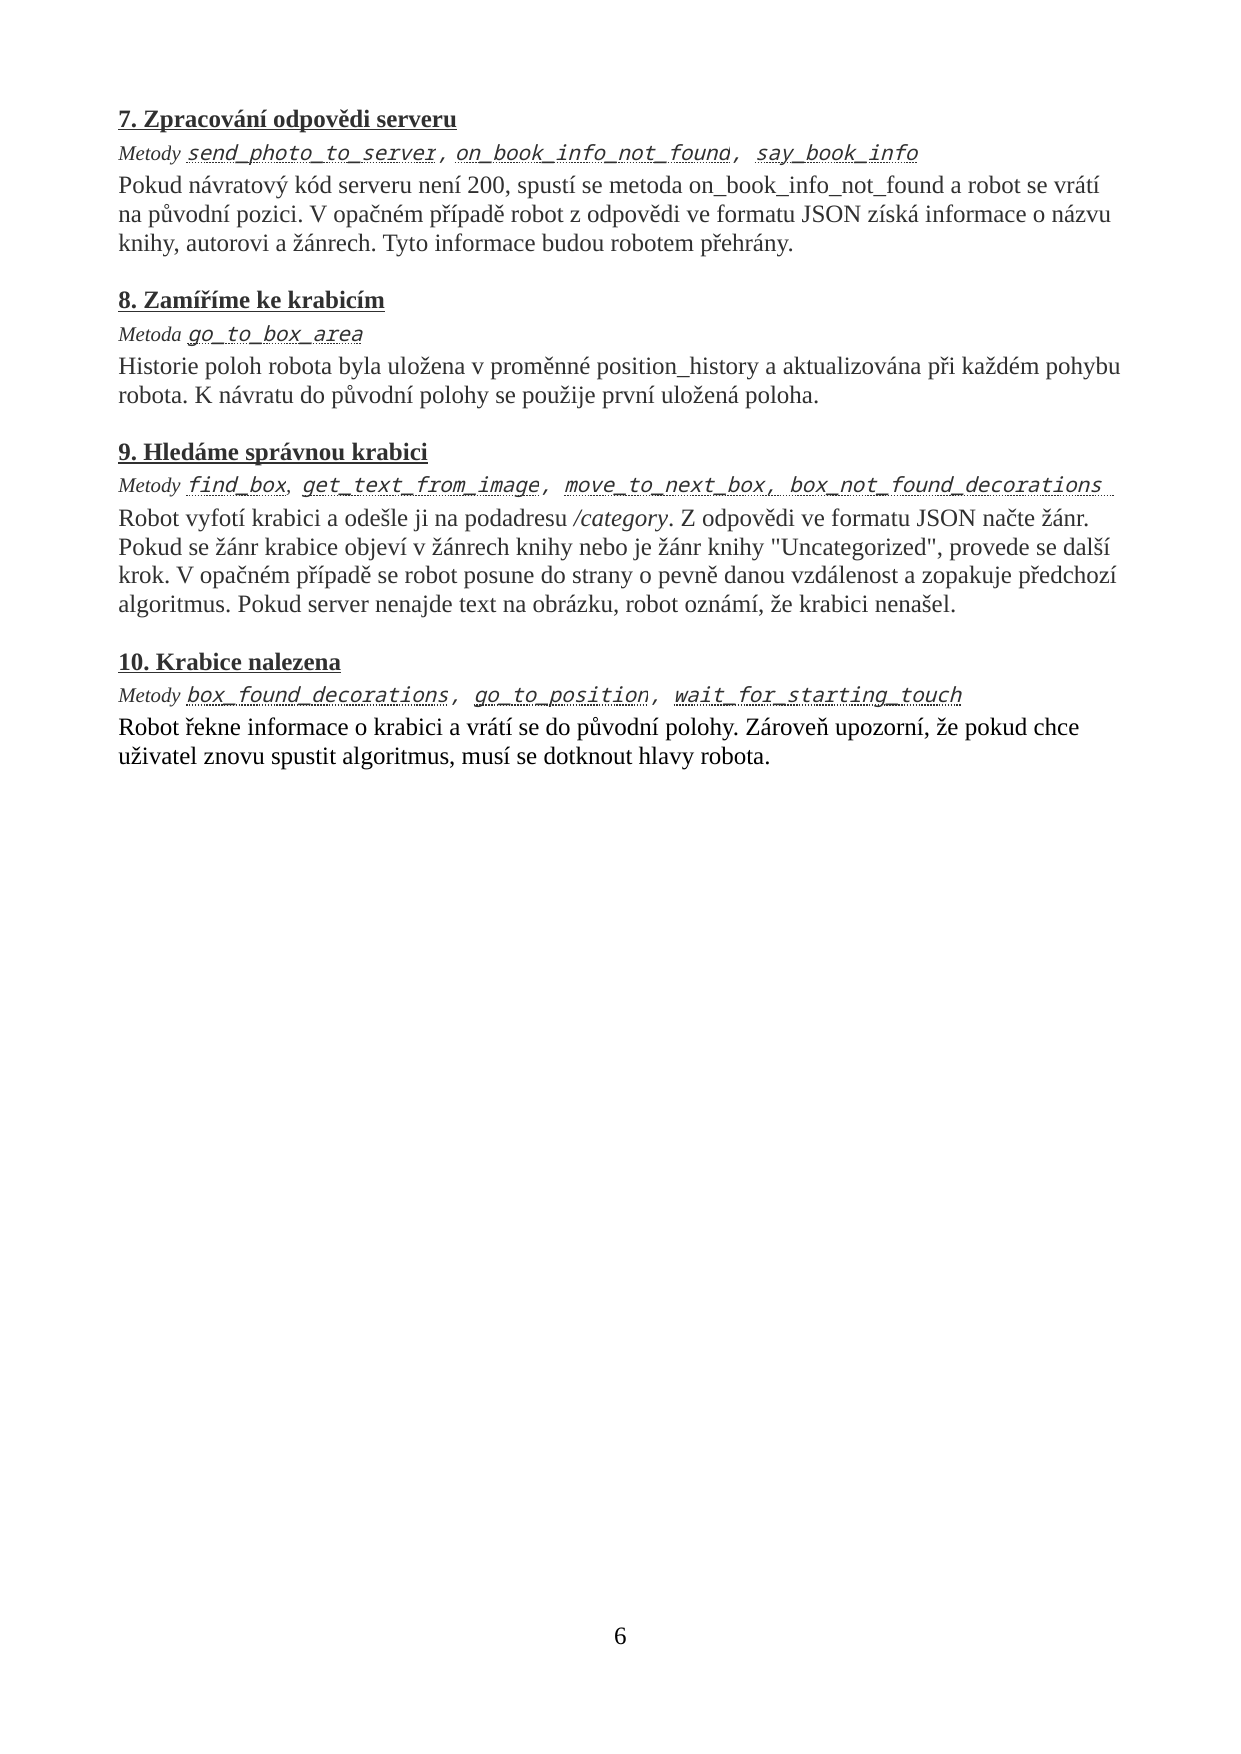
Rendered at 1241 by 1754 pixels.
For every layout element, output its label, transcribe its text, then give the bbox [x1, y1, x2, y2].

text Metody box_found_decorations, go_to_position, wait_for_starting_touch [118, 680, 1122, 708]
text Metoda go_to_box_area [118, 319, 1122, 347]
text 8. Zamíříme ke krabicím [118, 286, 1122, 314]
text Metody find_box, get_text_from_image, move_to_next_box, box_not_found_decorations [118, 471, 1122, 499]
text Robot vyfotí krabici a odešle ji na podadresu /category. Z odpovědi ve formatu JSON načte žánr. Pokud se žánr krabice objeví v žánrech knihy nebo je žánr knihy "Uncategorized", provede se další krok. V opačném případě se robot posune do strany o pevně danou vzdálenost a zopakuje předchozí algoritmus. Pokud server nenajde text na obrázku, robot oznámí, že krabici nenašel. [118, 503, 1122, 618]
text 10. Krabice nalezena [118, 647, 1122, 676]
text 7. Zpracování odpovědi serveru [118, 104, 1122, 132]
text Historie poloh robota byla uložena v proměnné position_history a aktualizována při každém pohybu robota. K návratu do původní polohy se použije první uložená poloha. [118, 351, 1122, 409]
text Pokud návratový kód serveru není 200, spustí se metoda on_book_info_not_found a robot se vrátí na původní pozici. V opačném případě robot z odpovědi ve formatu JSON získá informace o názvu knihy, autorovi a žánrech. Tyto informace budou robotem přehrány. [118, 171, 1122, 257]
text 9. Hledáme správnou krabici [118, 437, 1122, 466]
text Robot řekne informace o krabici a vrátí se do původní polohy. Zároveň upozorní, že pokud chce uživatel znovu spustit algoritmus, musí se dotknout hlavy robota. [118, 712, 1122, 770]
text Metody send_photo_to_server, on_book_info_not_found, say_book_info [118, 137, 1122, 166]
